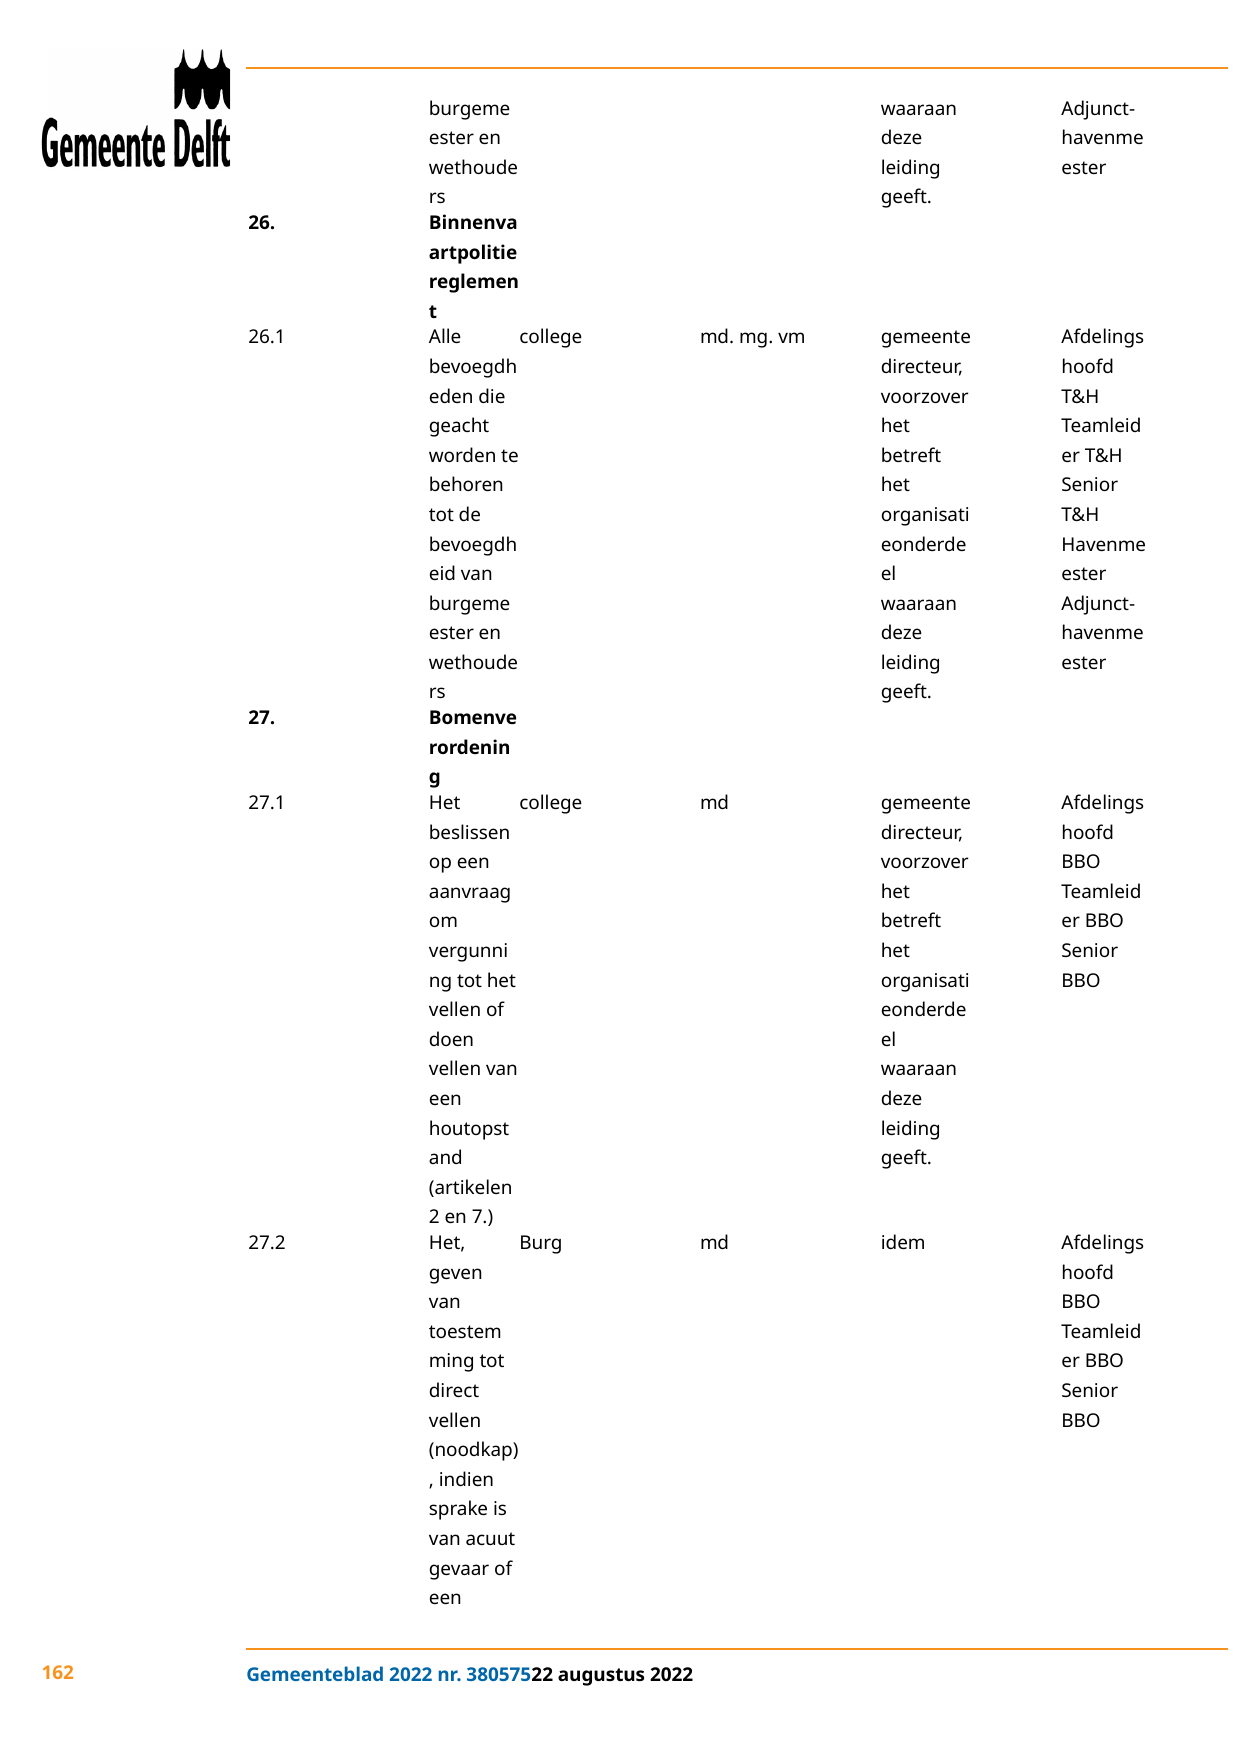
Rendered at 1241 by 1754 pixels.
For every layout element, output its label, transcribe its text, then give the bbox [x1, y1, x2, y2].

table_cell [519, 705, 700, 789]
table_cell idem [881, 1229, 971, 1610]
table_cell [1061, 209, 1152, 324]
table_cell [700, 209, 881, 324]
table_cell Afdelingshoofd BBO Teamleider BBO Senior BBO [1061, 789, 1152, 1229]
table_cell Bomenverordening [429, 705, 519, 789]
table_cell [881, 209, 971, 324]
table_cell 27.1 [248, 789, 429, 1229]
table_cell Afdelingshoofd T&H Teamleider T&H Senior T&H Havenmeester Adjunct-havenmeester [1061, 324, 1152, 704]
table_cell 27. [248, 705, 429, 789]
table_cell [881, 705, 971, 789]
table_cell 26.1 [248, 324, 429, 704]
table_cell college [519, 324, 700, 704]
table_cell Het, geven van toestemming tot direct vellen (noodkap), indien sprake is van acuut gevaar of een [429, 1229, 519, 1610]
table_cell Afdelingshoofd BBO Teamleider BBO Senior BBO [1061, 1229, 1152, 1610]
table_cell college [519, 789, 700, 1229]
table_cell [700, 95, 881, 209]
table_cell 26. [248, 209, 429, 324]
table_cell md. mg. vm [700, 324, 881, 704]
table_cell [971, 705, 1061, 789]
table_cell [971, 1229, 1061, 1610]
table_cell [971, 95, 1061, 209]
table_cell gemeentedirecteur,voorzover het betreft het organisatieonderdeel waaraan deze leiding geeft. [881, 324, 971, 704]
table_cell Burg [519, 1229, 700, 1610]
table_cell 27.2 [248, 1229, 429, 1610]
table_cell waaraan deze leiding geeft. [881, 95, 971, 209]
table_cell [519, 209, 700, 324]
table_cell [1061, 705, 1152, 789]
table_cell Adjunct-havenmeester [1061, 95, 1152, 209]
table_cell md [700, 1229, 881, 1610]
table_cell md [700, 789, 881, 1229]
picture [41, 47, 231, 172]
table_cell gemeentedirecteur,voorzover het betreft het organisatieonderdeel waaraan deze leiding geeft. [881, 789, 971, 1229]
table_cell [700, 705, 881, 789]
table_cell [971, 789, 1061, 1229]
table_cell [971, 324, 1061, 704]
table_cell Binnenvaartpolitiereglement [429, 209, 519, 324]
table_cell [971, 209, 1061, 324]
table_cell Alle bevoegdheden die geacht worden te behoren tot de bevoegdheid van burgemeester en wethouders [429, 324, 519, 704]
table_cell Het beslissen op een aanvraag om vergunning tot het vellen of doen vellen van een houtopstand (artikelen 2 en 7.) [429, 789, 519, 1229]
table_cell [519, 95, 700, 209]
table_cell burgemeester en wethouders [429, 95, 519, 209]
table_cell [248, 95, 429, 209]
